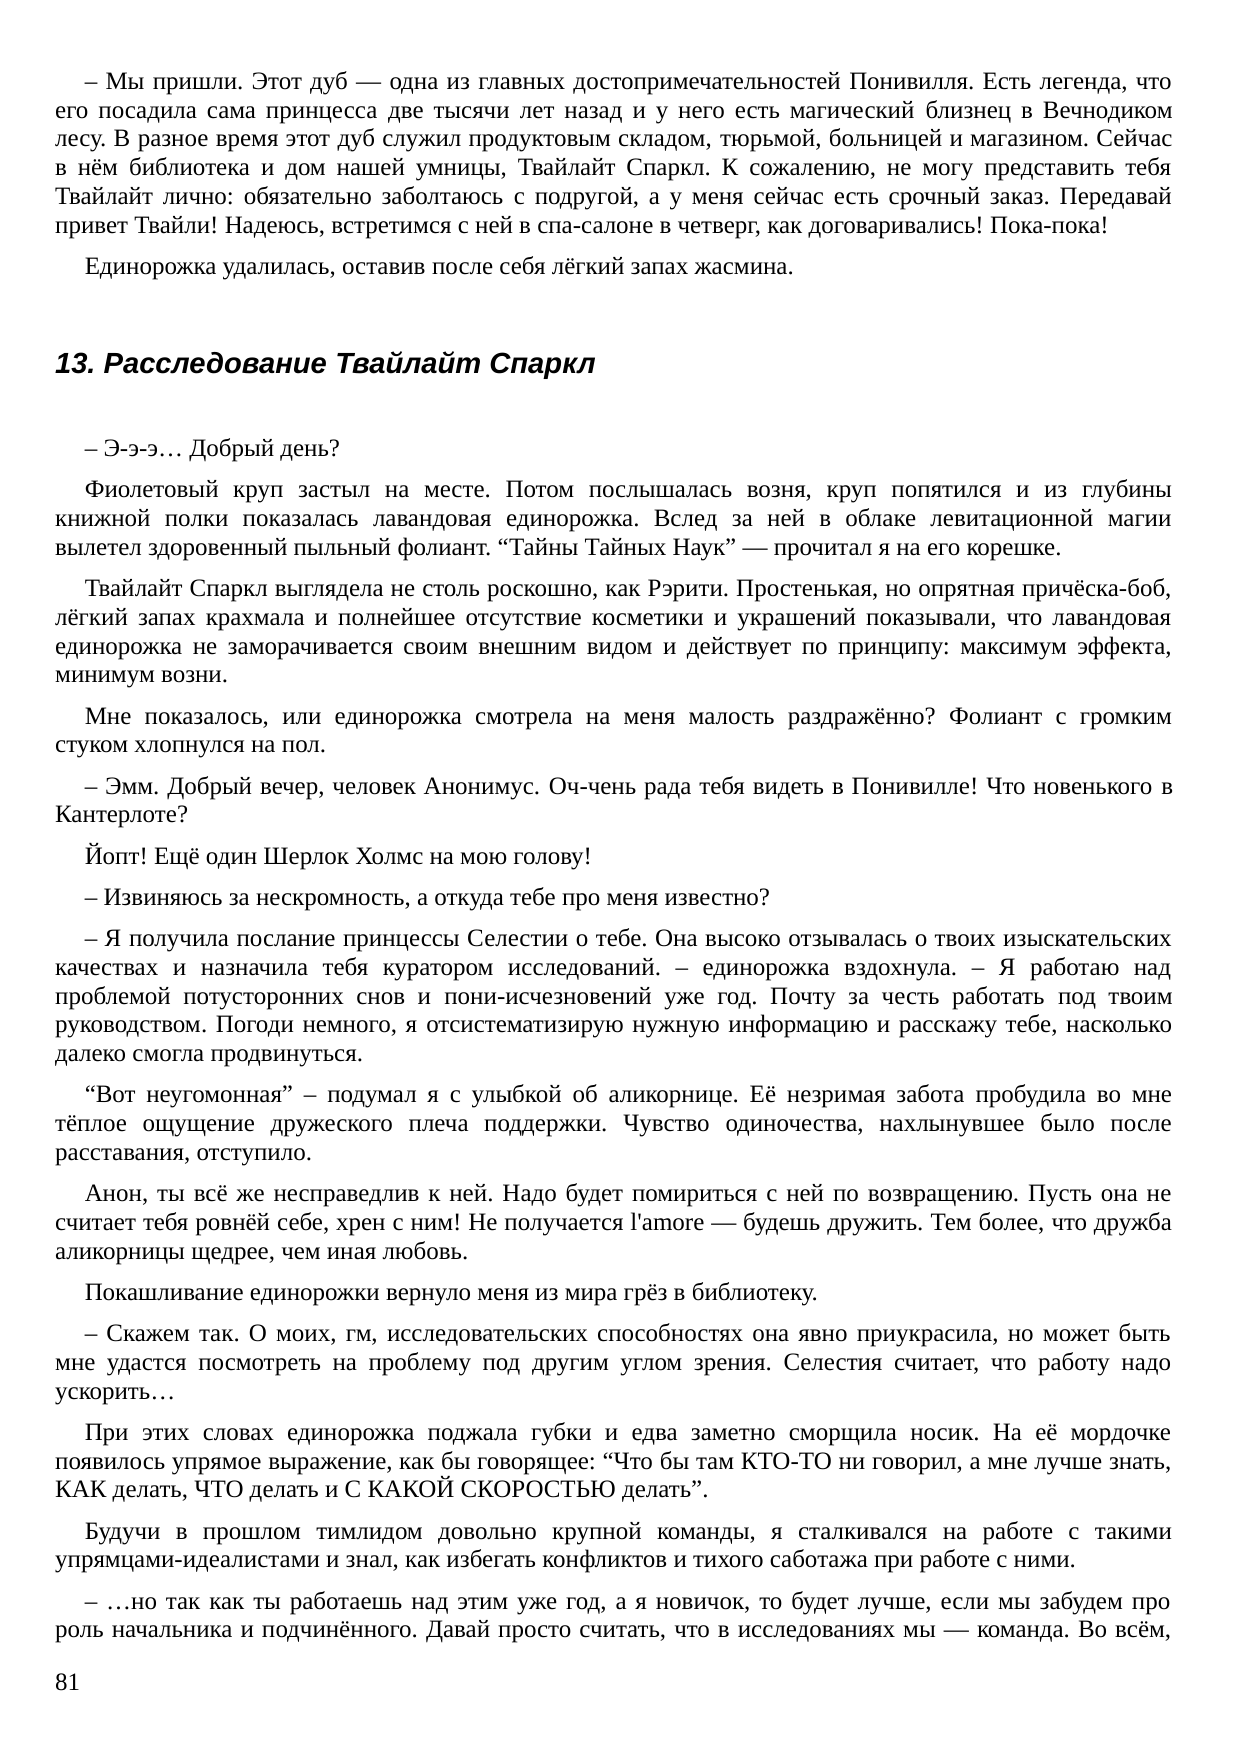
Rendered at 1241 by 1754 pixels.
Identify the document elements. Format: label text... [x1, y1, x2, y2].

text – Скажем так. О моих, гм, исследовательских способностях она явно приукрасила, но может быть мне удастся посмотреть на проблему под другим углом зрения. Селестия считает, что работу надо ускорить… [55, 1318, 1173, 1404]
text При этих словах единорожка поджала губки и едва заметно сморщила носик. На её мордочке появилось упрямое выражение, как бы говорящее: “Что бы там КТО-ТО ни говорил, а мне лучше знать, КАК делать, ЧТО делать и С КАКОЙ СКОРОСТЬЮ делать”. [55, 1417, 1173, 1503]
text – Э-э-э… Добрый день? [55, 433, 1173, 462]
text – …но так как ты работаешь над этим уже год, а я новичок, то будет лучше, если мы забудем про роль начальника и подчинённого. Давай просто считать, что в исследованиях мы — команда. Во всём, [55, 1586, 1173, 1643]
text – Эмм. Добрый вечер, человек Анонимус. Оч-чень рада тебя видеть в Понивилле! Что новенького в Кантерлоте? [55, 771, 1173, 828]
text Фиолетовый круп застыл на месте. Потом послышалась возня, круп попятился и из глубины книжной полки показалась лавандовая единорожка. Вслед за ней в облаке левитационной магии вылетел здоровенный пыльный фолиант. “Тайны Тайных Наук” — прочитал я на его корешке. [55, 474, 1173, 561]
text Покашливание единорожки вернуло меня из мира грёз в библиотеку. [55, 1277, 1173, 1306]
text – Извиняюсь за нескромность, а откуда тебе про меня известно? [55, 882, 1173, 911]
text – Я получила послание принцессы Селестии о тебе. Она высоко отзывалась о твоих изыскательских качествах и назначила тебя куратором исследований. – единорожка вздохнула. – Я работаю над проблемой потусторонних снов и пони-исчезновений уже год. Почту за честь работать под твоим руководством. Погоди немного, я отсистематизирую нужную информацию и расскажу тебе, насколько далеко смогла продвинуться. [55, 923, 1173, 1067]
text – Мы пришли. Этот дуб — одна из главных достопримечательностей Понивилля. Есть легенда, что его посадила сама принцесса две тысячи лет назад и у него есть магический близнец в Вечнодиком лесу. В разное время этот дуб служил продуктовым складом, тюрьмой, больницей и магазином. Сейчас в нём библиотека и дом нашей умницы, Твайлайт Спаркл. К сожалению, не могу представить тебя Твайлайт лично: обязательно заболтаюсь с подругой, а у меня сейчас есть срочный заказ. Передавай привет Твайли! Надеюсь, встретимся с ней в спа-салоне в четверг, как договаривались! Пока-пока! [55, 66, 1173, 238]
text Йопт! Ещё один Шерлок Холмс на мою голову! [55, 841, 1173, 869]
text “Вот неугомонная” – подумал я с улыбкой об аликорнице. Её незримая забота пробудила во мне тёплое ощущение дружеского плеча поддержки. Чувство одиночества, нахлынувшее было после расставания, отступило. [55, 1079, 1173, 1166]
text Твайлайт Спаркл выглядела не столь роскошно, как Рэрити. Простенькая, но опрятная причёска-боб, лёгкий запах крахмала и полнейшее отсутствие косметики и украшений показывали, что лавандовая единорожка не заморачивается своим внешним видом и действует по принципу: максимум эффекта, минимум возни. [55, 573, 1173, 688]
text Мне показалось, или единорожка смотрела на меня малость раздражённо? Фолиант с громким стуком хлопнулся на пол. [55, 701, 1173, 758]
text Анон, ты всё же несправедлив к ней. Надо будет помириться с ней по возвращению. Пусть она не считает тебя ровнёй себе, хрен с ним! Не получается l'amore — будешь дружить. Тем более, что дружба аликорницы щедрее, чем иная любовь. [55, 1178, 1173, 1264]
subtitle 13. Расследование Твайлайт Спаркл [55, 346, 1173, 379]
text Единорожка удалилась, оставив после себя лёгкий запах жасмина. [55, 251, 1173, 280]
text Будучи в прошлом тимлидом довольно крупной команды, я сталкивался на работе с такими упрямцами-идеалистами и знал, как избегать конфликтов и тихого саботажа при работе с ними. [55, 1516, 1173, 1573]
